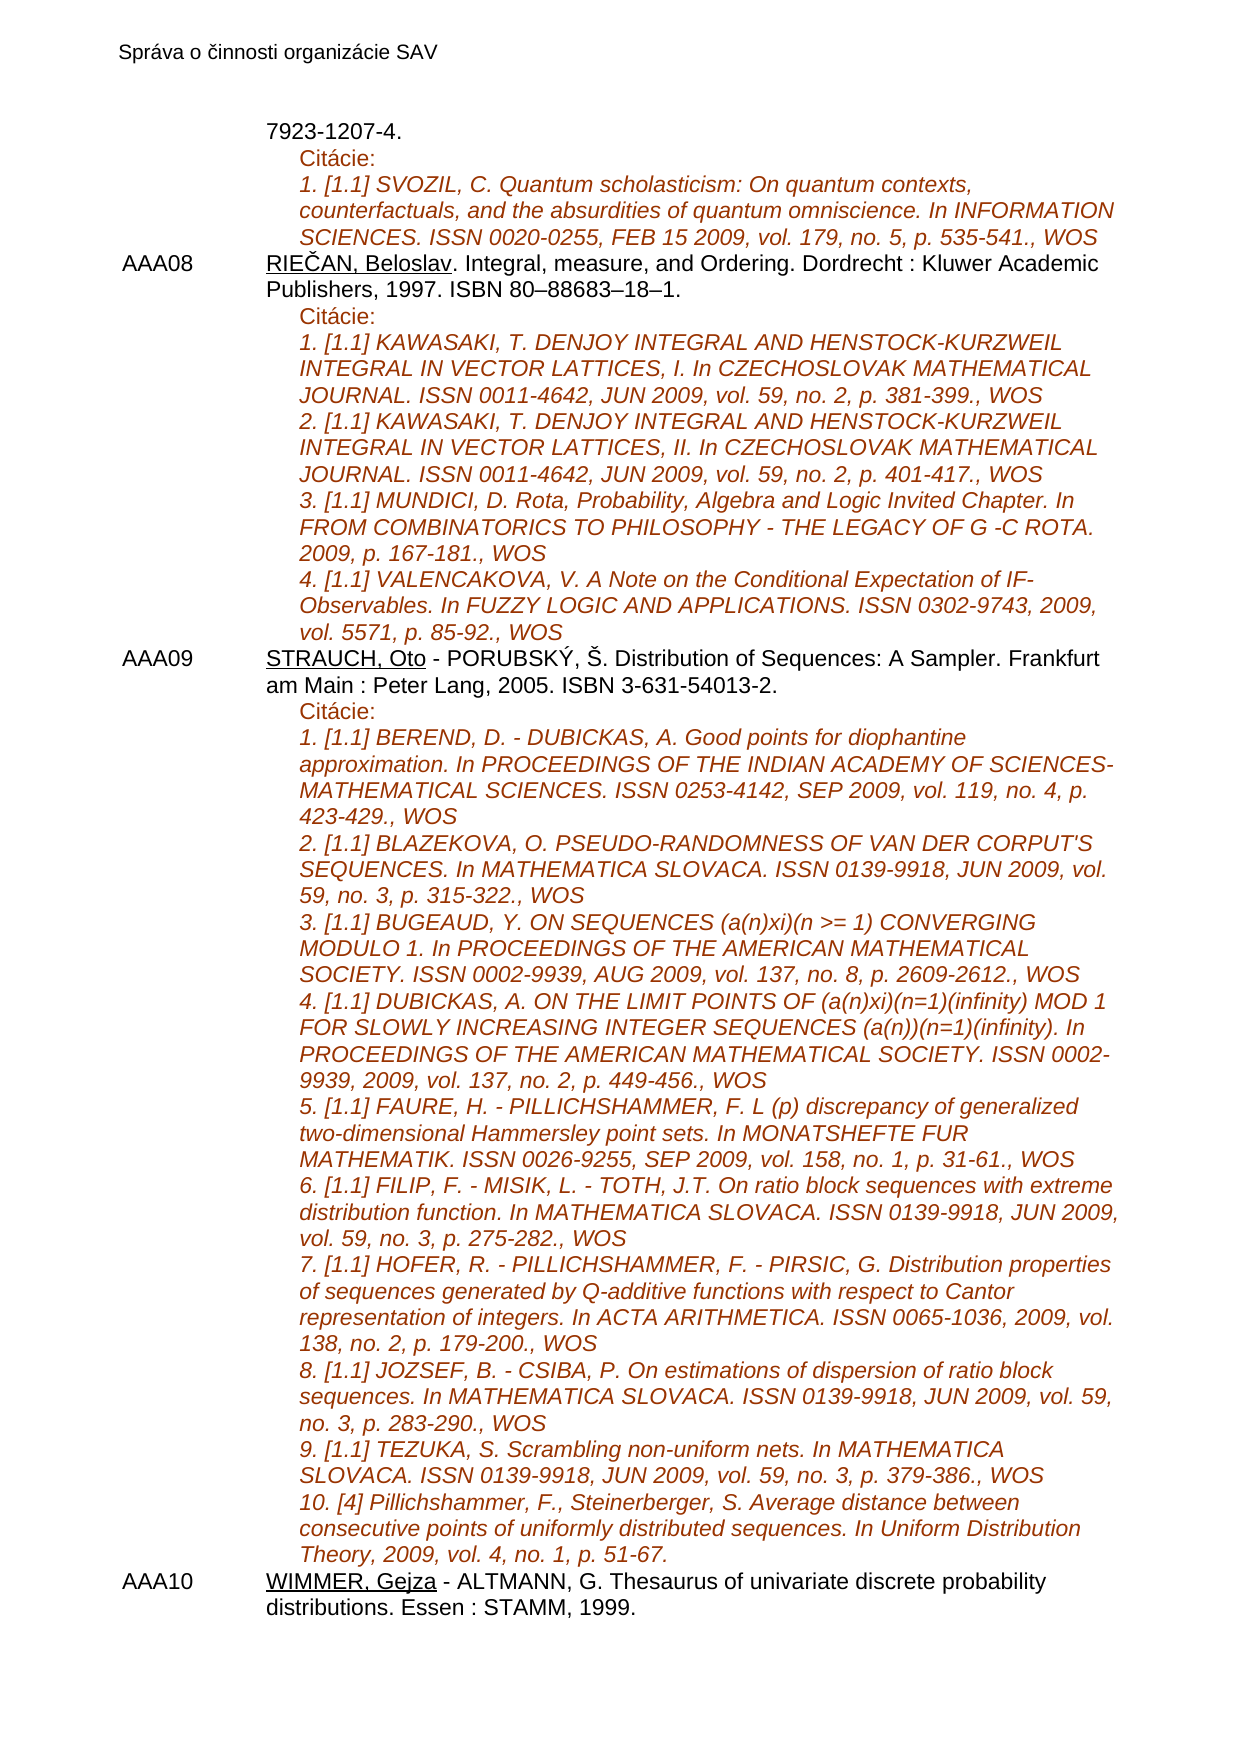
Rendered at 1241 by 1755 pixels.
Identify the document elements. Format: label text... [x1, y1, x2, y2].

table_cell 6. [1.1] FILIP, F. - MISIK, L. - TOTH, J.T. On ratio block sequences with extreme distribution function. In MATHEMATICA SLOVACA. ISSN 0139-9918, JUN 2009, vol. 59, no. 3, p. 275-282., WOS [122, 1172, 1122, 1251]
table_cell 2. [1.1] KAWASAKI, T. DENJOY INTEGRAL AND HENSTOCK-KURZWEIL INTEGRAL IN VECTOR LATTICES, II. In CZECHOSLOVAK MATHEMATICAL JOURNAL. ISSN 0011-4642, JUN 2009, vol. 59, no. 2, p. 401-417., WOS [122, 408, 1122, 487]
table_cell WIMMER, Gejza - ALTMANN, G. Thesaurus of univariate discrete probability distributions. Essen : STAMM, 1999. [266, 1568, 1122, 1620]
table_cell Citácie: [122, 145, 1122, 171]
table_cell 1. [1.1] KAWASAKI, T. DENJOY INTEGRAL AND HENSTOCK-KURZWEIL INTEGRAL IN VECTOR LATTICES, I. In CZECHOSLOVAK MATHEMATICAL JOURNAL. ISSN 0011-4642, JUN 2009, vol. 59, no. 2, p. 381-399., WOS [122, 329, 1122, 408]
table_cell AAA09 [122, 645, 266, 698]
table_cell 7. [1.1] HOFER, R. - PILLICHSHAMMER, F. - PIRSIC, G. Distribution properties of sequences generated by Q-additive functions with respect to Cantor representation of integers. In ACTA ARITHMETICA. ISSN 0065-1036, 2009, vol. 138, no. 2, p. 179-200., WOS [122, 1251, 1122, 1357]
table_cell 1. [1.1] SVOZIL, C. Quantum scholasticism: On quantum contexts, counterfactuals, and the absurdities of quantum omniscience. In INFORMATION SCIENCES. ISSN 0020-0255, FEB 15 2009, vol. 179, no. 5, p. 535-541., WOS [122, 171, 1122, 250]
table_cell AAA10 [122, 1568, 266, 1620]
table_cell STRAUCH, Oto - PORUBSKÝ, Š. Distribution of Sequences: A Sampler. Frankfurt am Main : Peter Lang, 2005. ISBN 3-631-54013-2. [266, 645, 1122, 698]
table_cell 3. [1.1] MUNDICI, D. Rota, Probability, Algebra and Logic Invited Chapter. In FROM COMBINATORICS TO PHILOSOPHY - THE LEGACY OF G -C ROTA. 2009, p. 167-181., WOS [122, 487, 1122, 566]
table_cell [122, 118, 266, 144]
table_cell 4. [1.1] VALENCAKOVA, V. A Note on the Conditional Expectation of IF-Observables. In FUZZY LOGIC AND APPLICATIONS. ISSN 0302-9743, 2009, vol. 5571, p. 85-92., WOS [122, 566, 1122, 645]
table_cell AAA08 [122, 250, 266, 303]
table_cell 9. [1.1] TEZUKA, S. Scrambling non-uniform nets. In MATHEMATICA SLOVACA. ISSN 0139-9918, JUN 2009, vol. 59, no. 3, p. 379-386., WOS [122, 1436, 1122, 1488]
table_cell 2. [1.1] BLAZEKOVA, O. PSEUDO-RANDOMNESS OF VAN DER CORPUT'S SEQUENCES. In MATHEMATICA SLOVACA. ISSN 0139-9918, JUN 2009, vol. 59, no. 3, p. 315-322., WOS [122, 830, 1122, 909]
table_cell 4. [1.1] DUBICKAS, A. ON THE LIMIT POINTS OF (a(n)xi)(n=1)(infinity) MOD 1 FOR SLOWLY INCREASING INTEGER SEQUENCES (a(n))(n=1)(infinity). In PROCEEDINGS OF THE AMERICAN MATHEMATICAL SOCIETY. ISSN 0002-9939, 2009, vol. 137, no. 2, p. 449-456., WOS [122, 988, 1122, 1093]
table_cell 3. [1.1] BUGEAUD, Y. ON SEQUENCES (a(n)xi)(n >= 1) CONVERGING MODULO 1. In PROCEEDINGS OF THE AMERICAN MATHEMATICAL SOCIETY. ISSN 0002-9939, AUG 2009, vol. 137, no. 8, p. 2609-2612., WOS [122, 909, 1122, 988]
table_cell 8. [1.1] JOZSEF, B. - CSIBA, P. On estimations of dispersion of ratio block sequences. In MATHEMATICA SLOVACA. ISSN 0139-9918, JUN 2009, vol. 59, no. 3, p. 283-290., WOS [122, 1357, 1122, 1436]
table_cell 1. [1.1] BEREND, D. - DUBICKAS, A. Good points for diophantine approximation. In PROCEEDINGS OF THE INDIAN ACADEMY OF SCIENCES-MATHEMATICAL SCIENCES. ISSN 0253-4142, SEP 2009, vol. 119, no. 4, p. 423-429., WOS [122, 724, 1122, 830]
table_cell 5. [1.1] FAURE, H. - PILLICHSHAMMER, F. L (p) discrepancy of generalized two-dimensional Hammersley point sets. In MONATSHEFTE FUR MATHEMATIK. ISSN 0026-9255, SEP 2009, vol. 158, no. 1, p. 31-61., WOS [122, 1093, 1122, 1172]
table_cell 10. [4] Pillichshammer, F., Steinerberger, S. Average distance between consecutive points of uniformly distributed sequences. In Uniform Distribution Theory, 2009, vol. 4, no. 1, p. 51-67. [122, 1489, 1122, 1568]
table_cell Citácie: [122, 698, 1122, 724]
table_cell Citácie: [122, 303, 1122, 329]
table_cell RIEČAN, Beloslav. Integral, measure, and Ordering. Dordrecht : Kluwer Academic Publishers, 1997. ISBN 80–88683–18–1. [266, 250, 1122, 303]
table_cell 7923-1207-4. [266, 118, 1122, 144]
